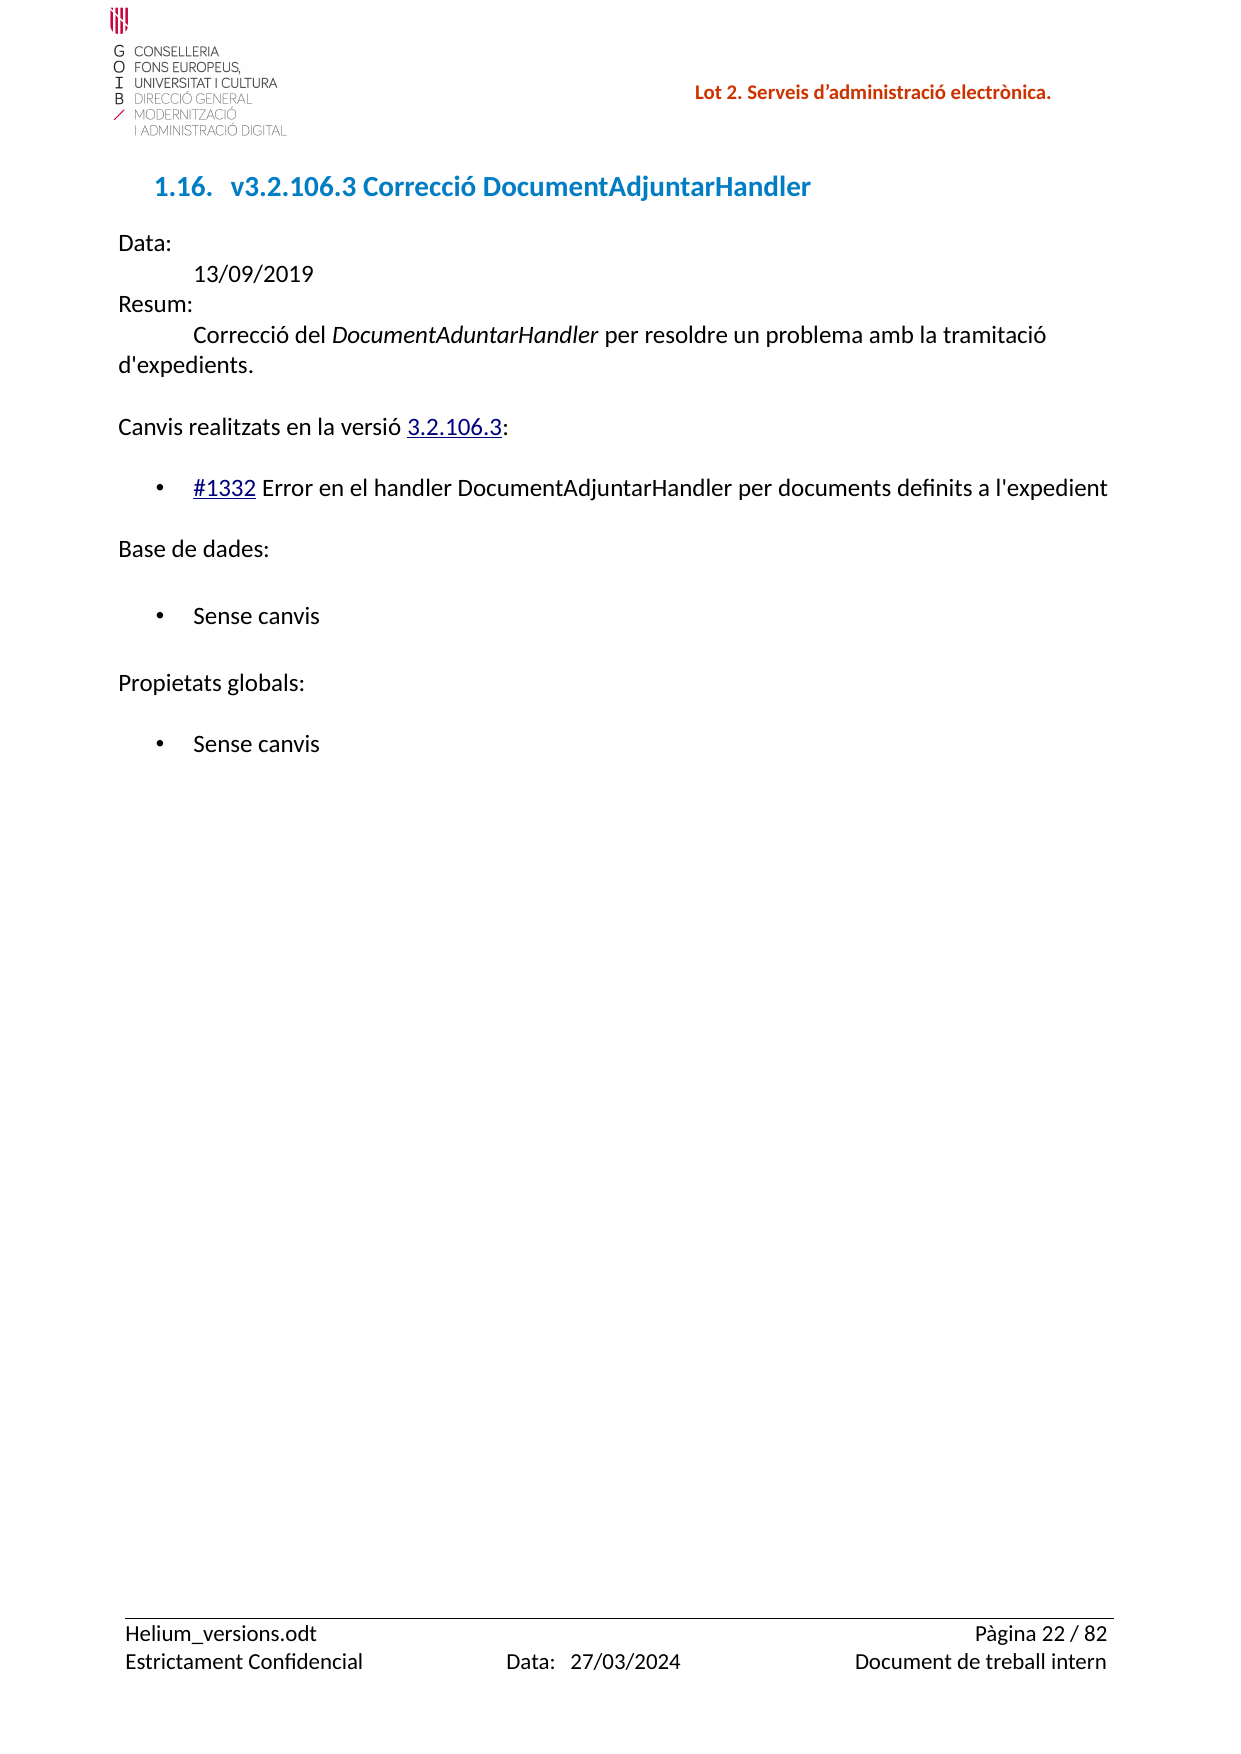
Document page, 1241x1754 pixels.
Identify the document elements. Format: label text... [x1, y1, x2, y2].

text Correcció del DocumentAduntarHandler per resoldre un problema amb la tramitació d'expedients. [118, 319, 1122, 380]
list Sense canvis [156, 600, 1122, 630]
picture [100, 0, 297, 144]
text Resum: [118, 289, 1122, 319]
text Data: [118, 228, 1122, 258]
text Propietats globals: [118, 667, 1122, 697]
text 13/09/2019 [118, 258, 1122, 289]
text Canvis realitzats en la versió 3.2.106.3: [118, 411, 1122, 441]
subtitle v3.2.106.3 Correcció DocumentAdjuntarHandler [153, 168, 1122, 204]
text Base de dades: [118, 533, 1122, 563]
list #1332 Error en el handler DocumentAdjuntarHandler per documents definits a l'expedient [156, 472, 1122, 502]
list Sense canvis [156, 728, 1122, 758]
